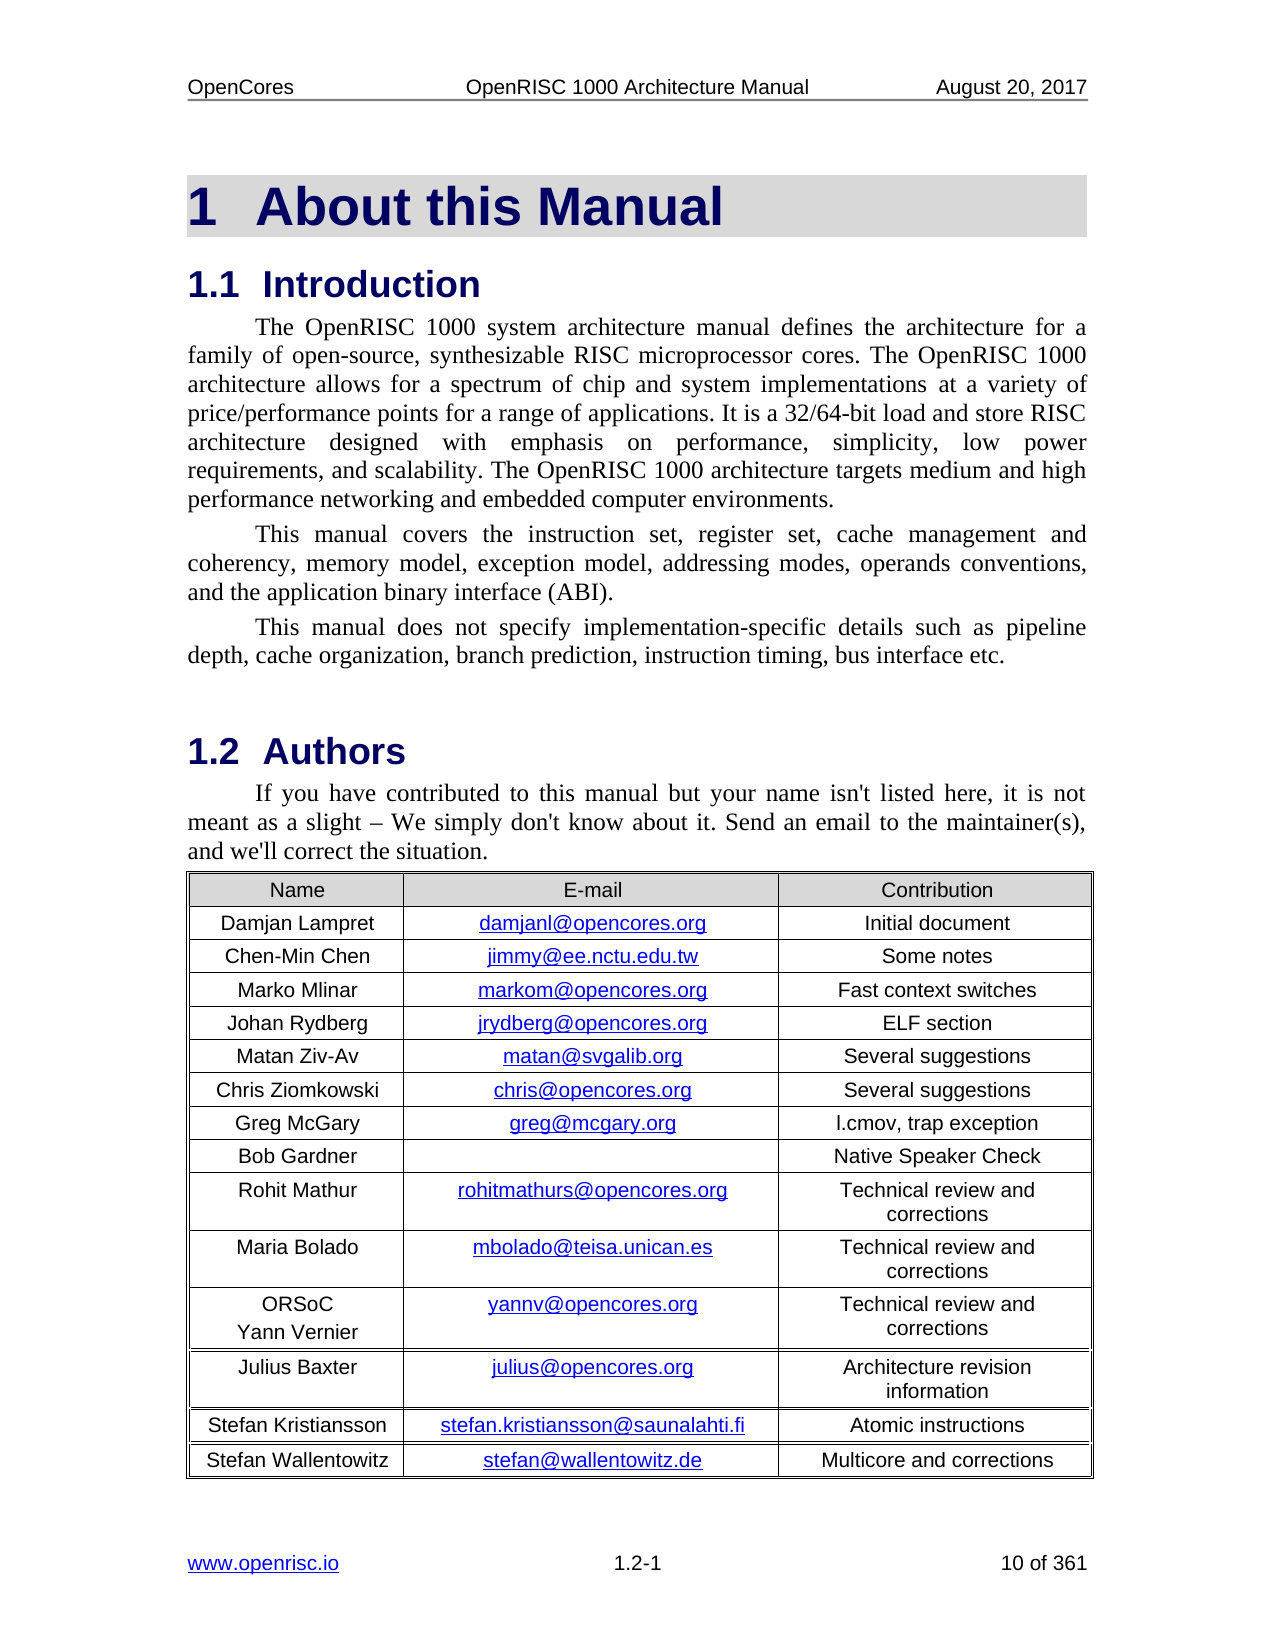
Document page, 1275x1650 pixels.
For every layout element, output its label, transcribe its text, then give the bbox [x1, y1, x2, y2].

table_cell rohitmathurs@opencores.org [404, 1173, 778, 1229]
table_cell Technical review and corrections [779, 1231, 1091, 1287]
table_cell Chris Ziomkowski [190, 1073, 403, 1106]
table_cell ELF section [779, 1007, 1091, 1039]
table_cell jrydberg@opencores.org [404, 1007, 778, 1039]
table_cell Technical review and corrections [779, 1173, 1091, 1229]
table_cell Several suggestions [779, 1040, 1091, 1072]
table_cell Damjan Lampret [190, 907, 403, 939]
table_cell damjanl@opencores.org [404, 907, 778, 939]
table_cell Stefan Wallentowitz [190, 1445, 403, 1476]
table_cell Johan Rydberg [190, 1007, 403, 1039]
text The OpenRISC 1000 system architecture manual defines the architecture for a family of open-source, synthesizable RISC microprocessor cores. The OpenRISC 1000 architecture allows for a spectrum of chip and system implementations at a variety of price/performance points for a range of applications. It is a 32/64-bit load and store RISC architecture designed with emphasis on performance, simplicity, low power requirements, and scalability. The OpenRISC 1000 architecture targets medium and high performance networking and embedded computer environments. [187, 312, 1087, 513]
subtitle Authors [187, 729, 1087, 772]
table_cell Maria Bolado [190, 1231, 403, 1287]
table_cell [404, 1140, 778, 1172]
table_cell Chen-Min Chen [190, 940, 403, 972]
table_cell Stefan Kristiansson [190, 1410, 403, 1441]
table_header E-mail [404, 874, 778, 906]
table_cell l.cmov, trap exception [779, 1107, 1091, 1139]
subtitle Introduction [187, 262, 1087, 305]
table_cell stefan.kristiansson@saunalahti.fi [404, 1410, 778, 1441]
subtitle About this Manual [187, 175, 1087, 237]
text This manual covers the instruction set, register set, cache management and coherency, memory model, exception model, addressing modes, operands conventions, and the application binary interface (ABI). [187, 519, 1087, 605]
table_cell Fast context switches [779, 973, 1091, 1006]
table_cell chris@opencores.org [404, 1073, 778, 1106]
table_cell mbolado@teisa.unican.es [404, 1231, 778, 1287]
table_cell matan@svgalib.org [404, 1040, 778, 1072]
table_cell greg@mcgary.org [404, 1107, 778, 1139]
table_cell stefan@wallentowitz.de [404, 1445, 778, 1476]
table_cell Rohit Mathur [190, 1173, 403, 1229]
table_cell Marko Mlinar [190, 973, 403, 1006]
table_cell ORSoC Yann Vernier [190, 1288, 403, 1348]
text If you have contributed to this manual but your name isn't listed here, it is not meant as a slight – We simply don't know about it. Send an email to the maintainer(s), and we'll correct the situation. [187, 778, 1087, 865]
table_cell Technical review and corrections [779, 1288, 1091, 1348]
table_cell Several suggestions [779, 1073, 1091, 1106]
text This manual does not specify implementation-specific details such as pipeline depth, cache organization, branch prediction, instruction timing, bus interface etc. [187, 612, 1087, 669]
table_cell Native Speaker Check [779, 1140, 1091, 1172]
table_cell Julius Baxter [190, 1352, 403, 1407]
table_header Contribution [779, 874, 1091, 906]
table_cell yannv@opencores.org [404, 1288, 778, 1348]
table_cell Greg McGary [190, 1107, 403, 1139]
table_cell Bob Gardner [190, 1140, 403, 1172]
table_cell Some notes [779, 940, 1091, 972]
table_cell Architecture revision information [779, 1348, 1092, 1407]
table_cell markom@opencores.org [404, 973, 778, 1006]
table_cell julius@opencores.org [404, 1352, 778, 1407]
table_cell Matan Ziv-Av [190, 1040, 403, 1072]
table_cell Initial document [779, 907, 1091, 939]
table_cell Atomic instructions [779, 1407, 1092, 1441]
table_cell jimmy@ee.nctu.edu.tw [404, 940, 778, 972]
table_cell Multicore and corrections [779, 1441, 1092, 1476]
table_header Name [190, 874, 403, 906]
